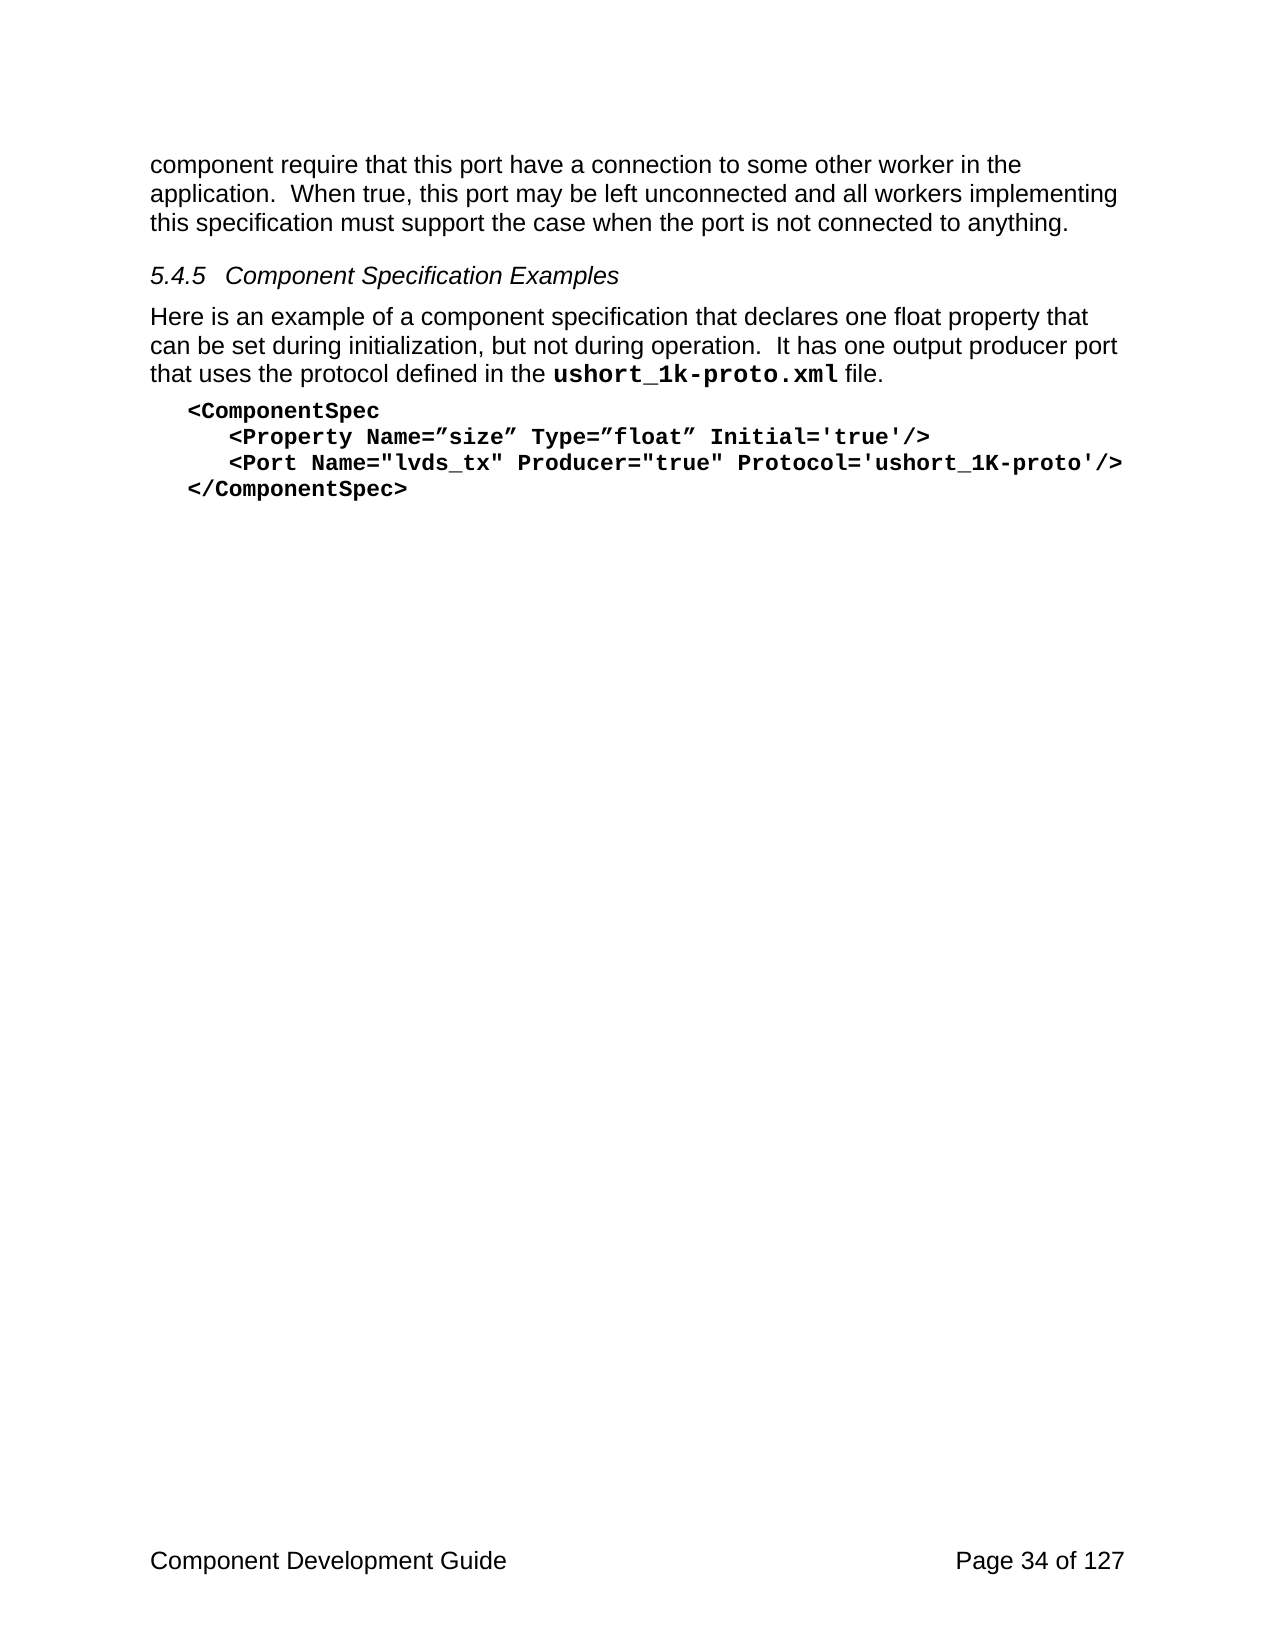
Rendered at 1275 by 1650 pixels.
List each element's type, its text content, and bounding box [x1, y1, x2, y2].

text Here is an example of a component specification that declares one float property that can be set during initialization, but not during operation. It has one output producer port that uses the protocol defined in the ushort_1k-proto.xml file. [150, 302, 1125, 390]
subtitle Component Specification Examples [150, 261, 1125, 290]
text <ComponentSpec <Property Name=”size” Type=”float” Initial='true'/> <Port Name="lvds_tx" Producer="true" Protocol='ushort_1K-proto'/> </ComponentSpec> [187, 399, 1125, 503]
text component require that this port have a connection to some other worker in the application. When true, this port may be left unconnected and all workers implementing this specification must support the case when the port is not connected to anything. [150, 150, 1125, 236]
